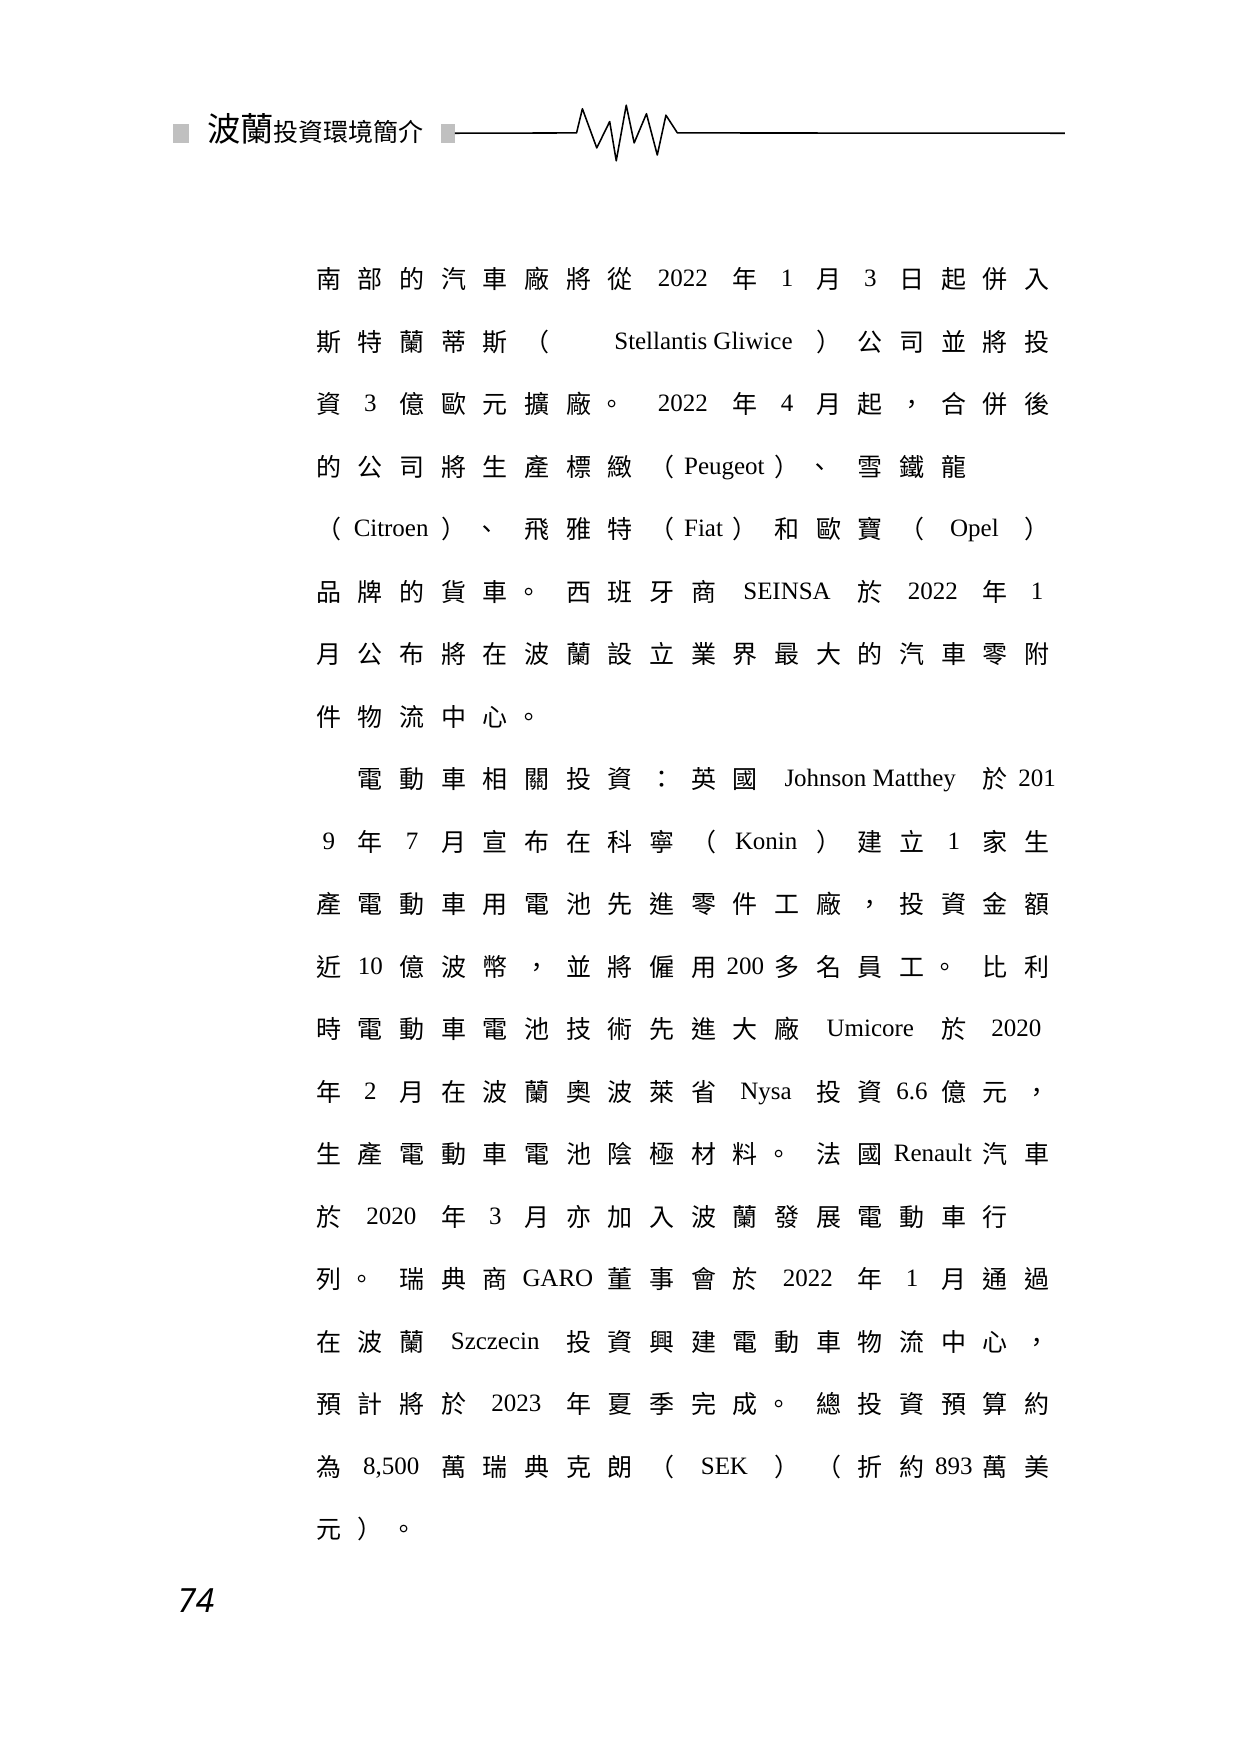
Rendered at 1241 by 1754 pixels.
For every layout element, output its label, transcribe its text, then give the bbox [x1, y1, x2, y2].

text 南部的汽車廠將從2022年1月3日起併入斯特蘭蒂斯（ Stellantis Gliwice）公司並將投資3億歐元擴廠。2022年4月起，合併後的公司將生產標緻（Peugeot）、雪鐵龍（Citroen）、飛雅特（Fiat）和歐寶（Opel）品牌的貨車。西班牙商SEINSA於2022年1月公布將在波蘭設立業界最大的汽車零附件物流中心。 [281, 236, 1058, 736]
text 電動車相關投資：英國Johnson Matthey於2019年7月宣布在科寧（Konin）建立1家生產電動車用電池先進零件工廠，投資金額近10億波幣，並將僱用200多名員工。比利時電動車電池技術先進大廠Umicore於2020年2月在波蘭奧波萊省Nysa投資6.6億元，生產電動車電池陰極材料。法國Renault汽車於2020年3月亦加入波蘭發展電動車行列。瑞典商GARO董事會於2022年1月通過在波蘭Szczecin投資興建電動車物流中心，預計將於2023年夏季完成。總投資預算約為8,500萬瑞典克朗（SEK）（折約893萬美元）。 [281, 736, 1058, 1549]
